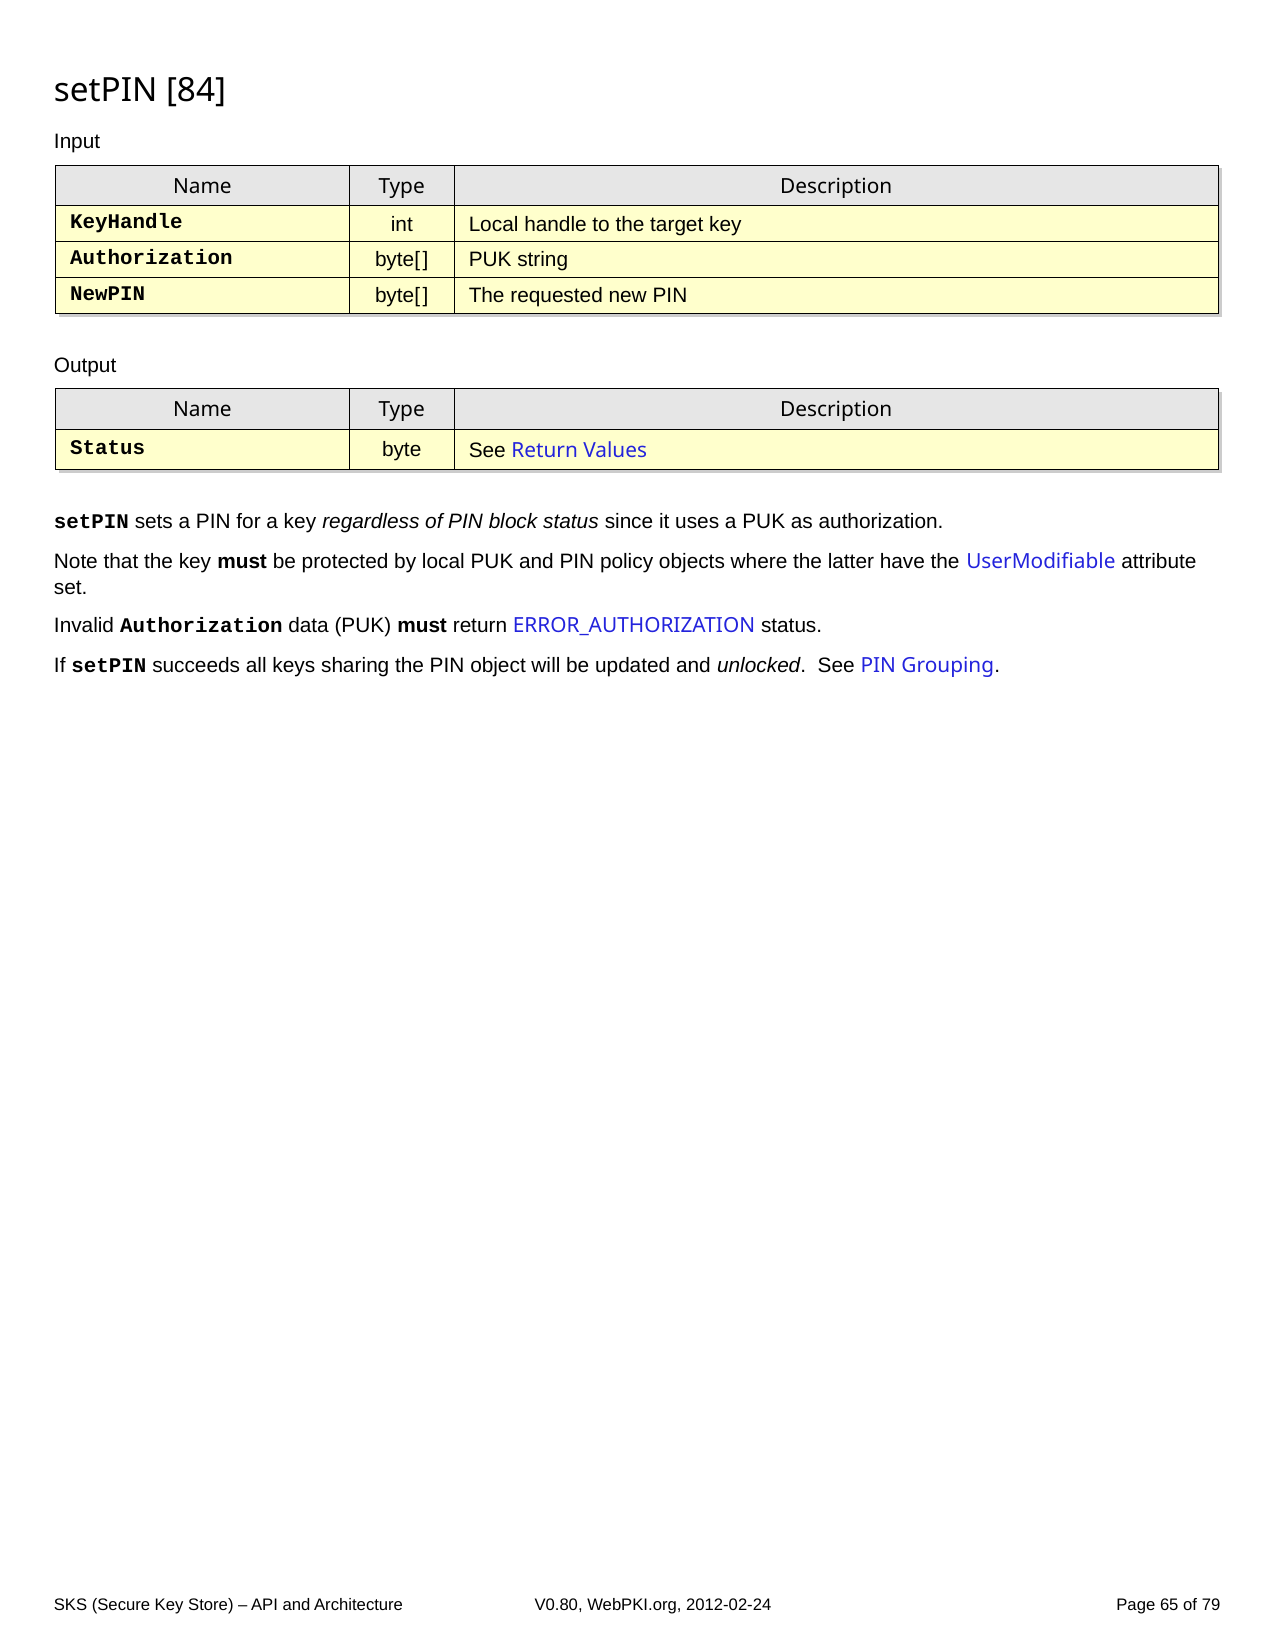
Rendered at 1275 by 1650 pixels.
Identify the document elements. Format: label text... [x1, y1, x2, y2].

table_cell byte⁮[ ] [350, 242, 454, 277]
table_cell byte [350, 430, 454, 469]
table_cell int [350, 206, 454, 241]
table_cell PUK string [455, 242, 1218, 277]
table_header Name [56, 389, 349, 429]
subtitle setPIN [84] [54, 66, 1221, 111]
text Input [54, 129, 1221, 153]
table_header Type [350, 166, 454, 205]
text setPIN sets a PIN for a key regardless of PIN block status since it uses a PUK as authorization. [54, 508, 1221, 534]
text Invalid Authorization data (PUK) must return ERROR_AUTHORIZATION status. [54, 610, 1221, 639]
text Output [54, 352, 1221, 376]
table_cell NewPIN [56, 278, 349, 313]
table_cell KeyHandle [56, 206, 349, 241]
table_header Description [455, 166, 1218, 205]
table_cell byte⁮[ ] [350, 278, 454, 313]
table_cell Local handle to the target key [455, 206, 1218, 241]
table_cell The requested new PIN [455, 278, 1218, 313]
text Note that the key must be protected by local PUK and PIN policy objects where the latter have the UserModifiable attribute set. [54, 546, 1221, 598]
table_header Name [56, 166, 349, 205]
table_cell See Return Values [455, 430, 1218, 469]
table_cell Status [56, 430, 349, 469]
text If setPIN succeeds all keys sharing the PIN object will be updated and unlocked. See PIN Grouping. [54, 651, 1221, 679]
table_header Type [350, 389, 454, 429]
table_header Description [455, 389, 1218, 429]
table_cell Authorization [56, 242, 349, 277]
